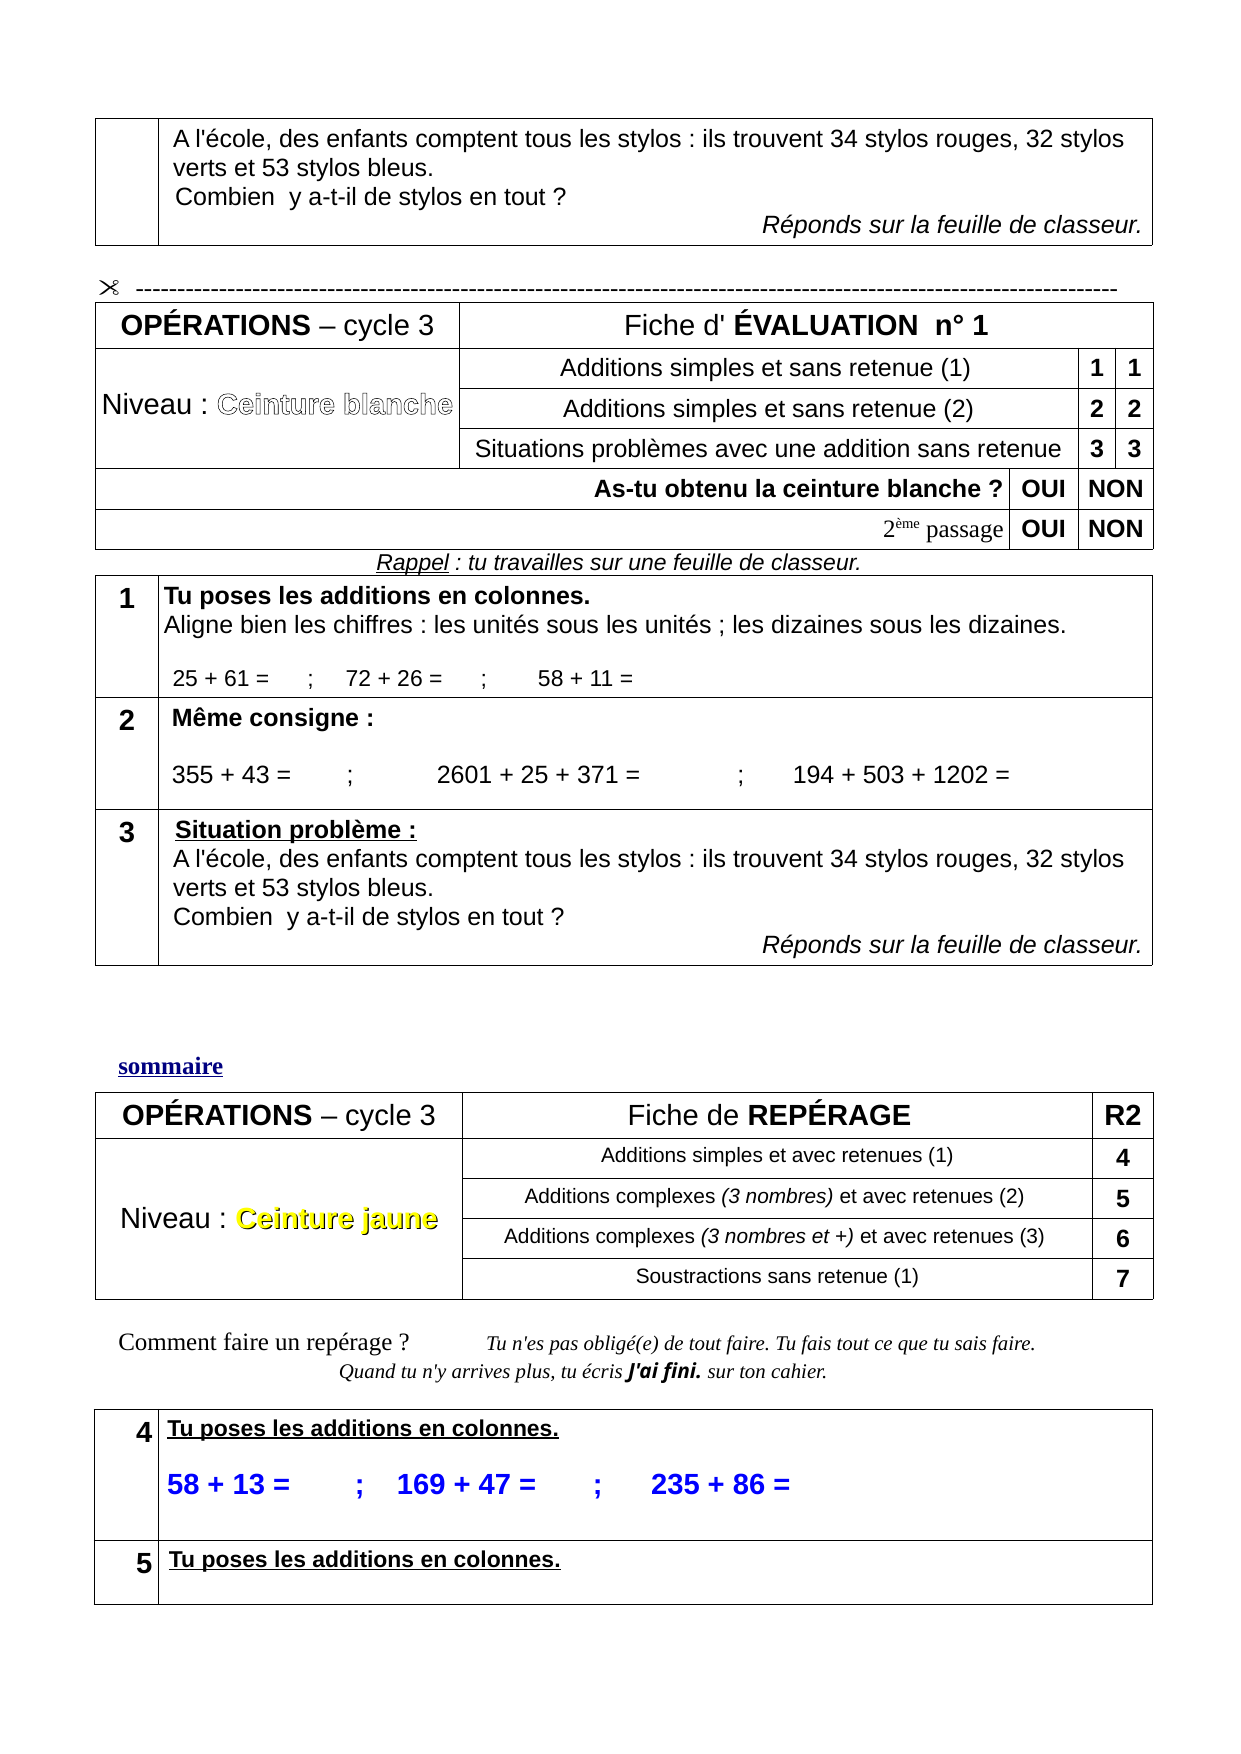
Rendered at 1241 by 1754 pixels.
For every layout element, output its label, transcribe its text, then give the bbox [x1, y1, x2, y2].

table_cell 5 [1093, 1179, 1153, 1218]
table_header opérations – cycle 3 [96, 1093, 462, 1137]
table_header 1 [1116, 349, 1153, 388]
table_cell 5 [95, 1541, 158, 1604]
table_cell [96, 119, 158, 245]
table_cell NON [1079, 510, 1153, 549]
table_header Additions simples et sans retenue (1) [460, 349, 1078, 388]
table_header Fiche d' évaluation n° 1 [460, 303, 1153, 347]
table_cell Additions complexes (3 nombres) et avec retenues (2) [463, 1179, 1092, 1218]
table_cell Additions simples et sans retenue (2) [460, 389, 1078, 428]
table_cell As-tu obtenu la ceinture blanche ? [96, 469, 1009, 509]
table_cell OUI [1010, 469, 1078, 509]
table_header Fiche de Repérage [463, 1093, 1092, 1137]
table_header 4 [95, 1410, 158, 1540]
table_cell OUI [1010, 510, 1078, 549]
text Quand tu n'y arrives plus, tu écris J'ai fini. sur ton cahier. [118, 1356, 1122, 1385]
table_header 1 [1079, 349, 1115, 388]
table_cell Même consigne : 355 + 43 = ; 2601 + 25 + 371 = ; 194 + 503 + 1202 = [159, 698, 1152, 809]
table_header Tu poses les additions en colonnes. Aligne bien les chiffres : les unités sous les unités ; les dizaines sous les dizaines. 25 + 61 = ; 72 + 26 = ; 58 + 11 = [159, 576, 1152, 697]
table_header 4 [1093, 1139, 1153, 1178]
table_cell Niveau : Ceinture blanche [96, 349, 459, 468]
table_cell 2 [1116, 389, 1153, 428]
table_cell Tu poses les additions en colonnes. [159, 1541, 1152, 1604]
table_cell 3 [96, 810, 158, 965]
table_cell 2ème passage [96, 510, 1009, 549]
table_cell Additions complexes (3 nombres et +) et avec retenues (3) [463, 1219, 1092, 1258]
table_header Tu poses les additions en colonnes. 58 + 13 = ; 169 + 47 = ; 235 + 86 = [159, 1410, 1152, 1540]
table_cell 3 [1116, 429, 1153, 468]
table_cell Situation problème : A l'école, des enfants comptent tous les stylos : ils trouvent 34 stylos rouges, 32 stylos verts et 53 stylos bleus. Combien y a-t-il de stylos en tout ? Réponds sur la feuille de classeur. [159, 810, 1152, 965]
table_cell A l'école, des enfants comptent tous les stylos : ils trouvent 34 stylos rouges, 32 stylos verts et 53 stylos bleus. Combien y a-t-il de stylos en tout ? Réponds sur la feuille de classeur. [159, 119, 1152, 245]
text Comment faire un repérage ? Tu n'es pas obligé(e) de tout faire. Tu fais tout ce que tu sais faire. [118, 1327, 1122, 1356]
table_header 1 [96, 576, 158, 697]
text Rappel : tu travailles sur une feuille de classeur. [118, 550, 1122, 575]
text sommaire [118, 1051, 1122, 1080]
table_cell 2 [1079, 389, 1115, 428]
table_cell 3 [1079, 429, 1115, 468]
table_cell Soustractions sans retenue (1) [463, 1259, 1092, 1299]
table_cell 7 [1093, 1259, 1153, 1299]
table_cell 2 [96, 698, 158, 809]
table_cell NON [1079, 469, 1153, 509]
table_cell Niveau : Ceinture jaune [96, 1139, 462, 1299]
table_header R2 [1093, 1093, 1153, 1137]
list ---------------------------------------------------------------------------------------------------------------------- [98, 273, 1122, 302]
table_header Additions simples et avec retenues (1) [463, 1139, 1092, 1178]
table_cell 6 [1093, 1219, 1153, 1258]
table_header opérations – cycle 3 [96, 303, 459, 347]
table_cell Situations problèmes avec une addition sans retenue [460, 429, 1078, 468]
